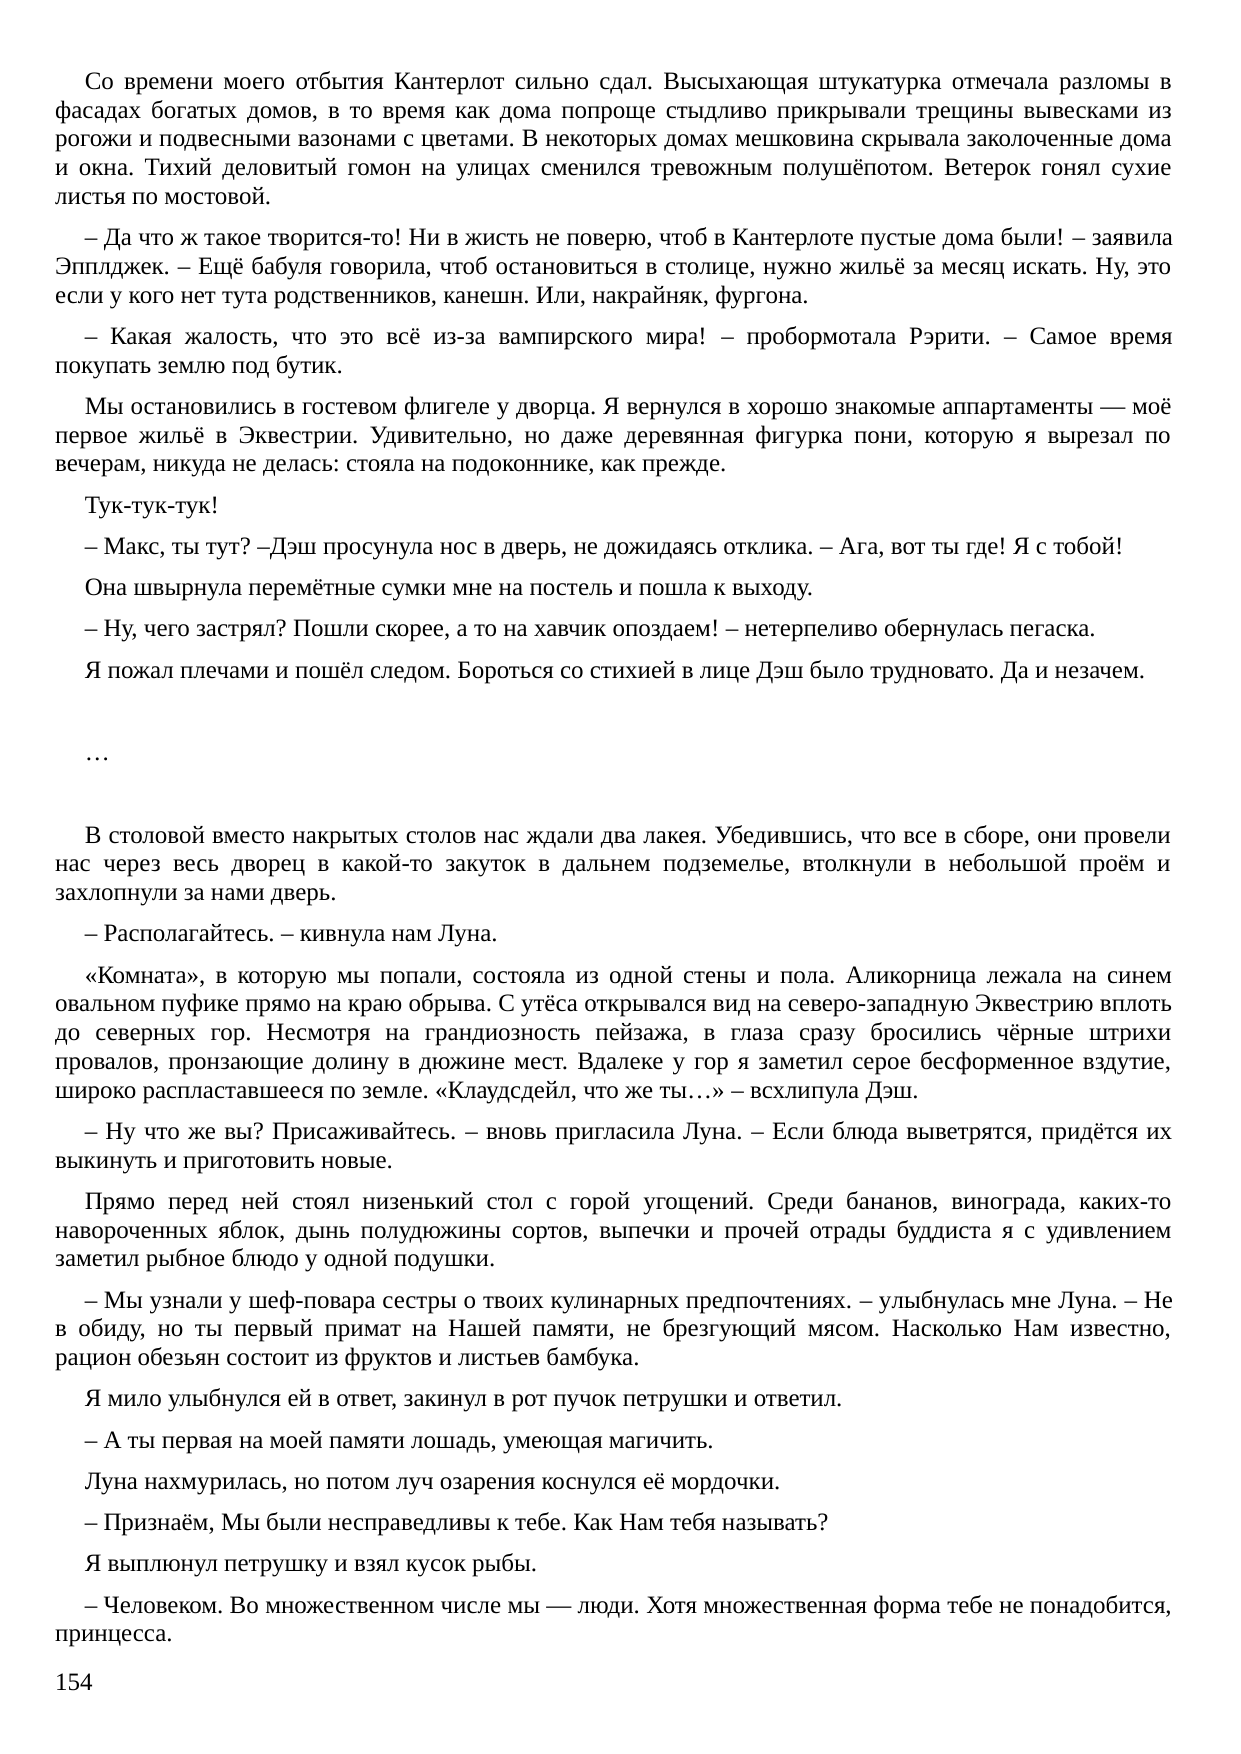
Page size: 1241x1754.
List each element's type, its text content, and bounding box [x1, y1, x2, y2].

text Мы остановились в гостевом флигеле у дворца. Я вернулся в хорошо знакомые аппартаменты — моё первое жильё в Эквестрии. Удивительно, но даже деревянная фигурка пони, которую я вырезал по вечерам, никуда не делась: стояла на подоконнике, как прежде. [55, 391, 1173, 477]
text В столовой вместо накрытых столов нас ждали два лакея. Убедившись, что все в сборе, они провели нас через весь дворец в какой-то закуток в дальнем подземелье, втолкнули в небольшой проём и захлопнули за нами дверь. [55, 820, 1173, 906]
text – Человеком. Во множественном числе мы — люди. Хотя множественная форма тебе не понадобится, принцесса. [55, 1590, 1173, 1647]
text – Признаём, Мы были несправедливы к тебе. Как Нам тебя называть? [55, 1507, 1173, 1536]
text Тук-тук-тук! [55, 490, 1173, 518]
text – Мы узнали у шеф-повара сестры о твоих кулинарных предпочтениях. – улыбнулась мне Луна. – Не в обиду, но ты первый примат на Нашей памяти, не брезгующий мясом. Насколько Нам известно, рацион обезьян состоит из фруктов и листьев бамбука. [55, 1285, 1173, 1371]
text «Комната», в которую мы попали, состояла из одной стены и пола. Аликорница лежала на синем овальном пуфике прямо на краю обрыва. С утёса открывался вид на северо-западную Эквестрию вплоть до северных гор. Несмотря на грандиозность пейзажа, в глаза сразу бросились чёрные штрихи провалов, пронзающие долину в дюжине мест. Вдалеке у гор я заметил серое бесформенное вздутие, широко распластавшееся по земле. «Клаудсдейл, что же ты…» – всхлипула Дэш. [55, 960, 1173, 1103]
text Прямо перед ней стоял низенький стол с горой угощений. Среди бананов, винограда, каких-то навороченных яблок, дынь полудюжины сортов, выпечки и прочей отрады буддиста я с удивлением заметил рыбное блюдо у одной подушки. [55, 1186, 1173, 1272]
text … [55, 737, 1173, 766]
text Она швырнула перемётные сумки мне на постель и пошла к выходу. [55, 572, 1173, 601]
text – Располагайтесь. – кивнула нам Луна. [55, 918, 1173, 947]
text – Ну, чего застрял? Пошли скорее, а то на хавчик опоздаем! – нетерпеливо обернулась пегаска. [55, 613, 1173, 642]
text Я выплюнул петрушку и взял кусок рыбы. [55, 1548, 1173, 1577]
text Я пожал плечами и пошёл следом. Бороться со стихией в лице Дэш было трудновато. Да и незачем. [55, 655, 1173, 683]
text Луна нахмурилась, но потом луч озарения коснулся её мордочки. [55, 1466, 1173, 1495]
text – Макс, ты тут? –Дэш просунула нос в дверь, не дожидаясь отклика. – Ага, вот ты где! Я с тобой! [55, 531, 1173, 560]
text Я мило улыбнулся ей в ответ, закинул в рот пучок петрушки и ответил. [55, 1383, 1173, 1412]
text – Да что ж такое творится-то! Ни в жисть не поверю, чтоб в Кантерлоте пустые дома были! – заявила Эпплджек. – Ещё бабуля говорила, чтоб остановиться в столице, нужно жильё за месяц искать. Ну, это если у кого нет тута родственников, канешн. Или, накрайняк, фургона. [55, 222, 1173, 308]
text Со времени моего отбытия Кантерлот сильно сдал. Высыхающая штукатурка отмечала разломы в фасадах богатых домов, в то время как дома попроще стыдливо прикрывали трещины вывесками из рогожи и подвесными вазонами с цветами. В некоторых домах мешковина скрывала заколоченные дома и окна. Тихий деловитый гомон на улицах сменился тревожным полушёпотом. Ветерок гонял сухие листья по мостовой. [55, 66, 1173, 210]
text – А ты первая на моей памяти лошадь, умеющая магичить. [55, 1425, 1173, 1453]
text – Какая жалость, что это всё из-за вампирского мира! – пробормотала Рэрити. – Самое время покупать землю под бутик. [55, 321, 1173, 378]
text – Ну что же вы? Присаживайтесь. – вновь пригласила Луна. – Если блюда выветрятся, придётся их выкинуть и приготовить новые. [55, 1116, 1173, 1173]
